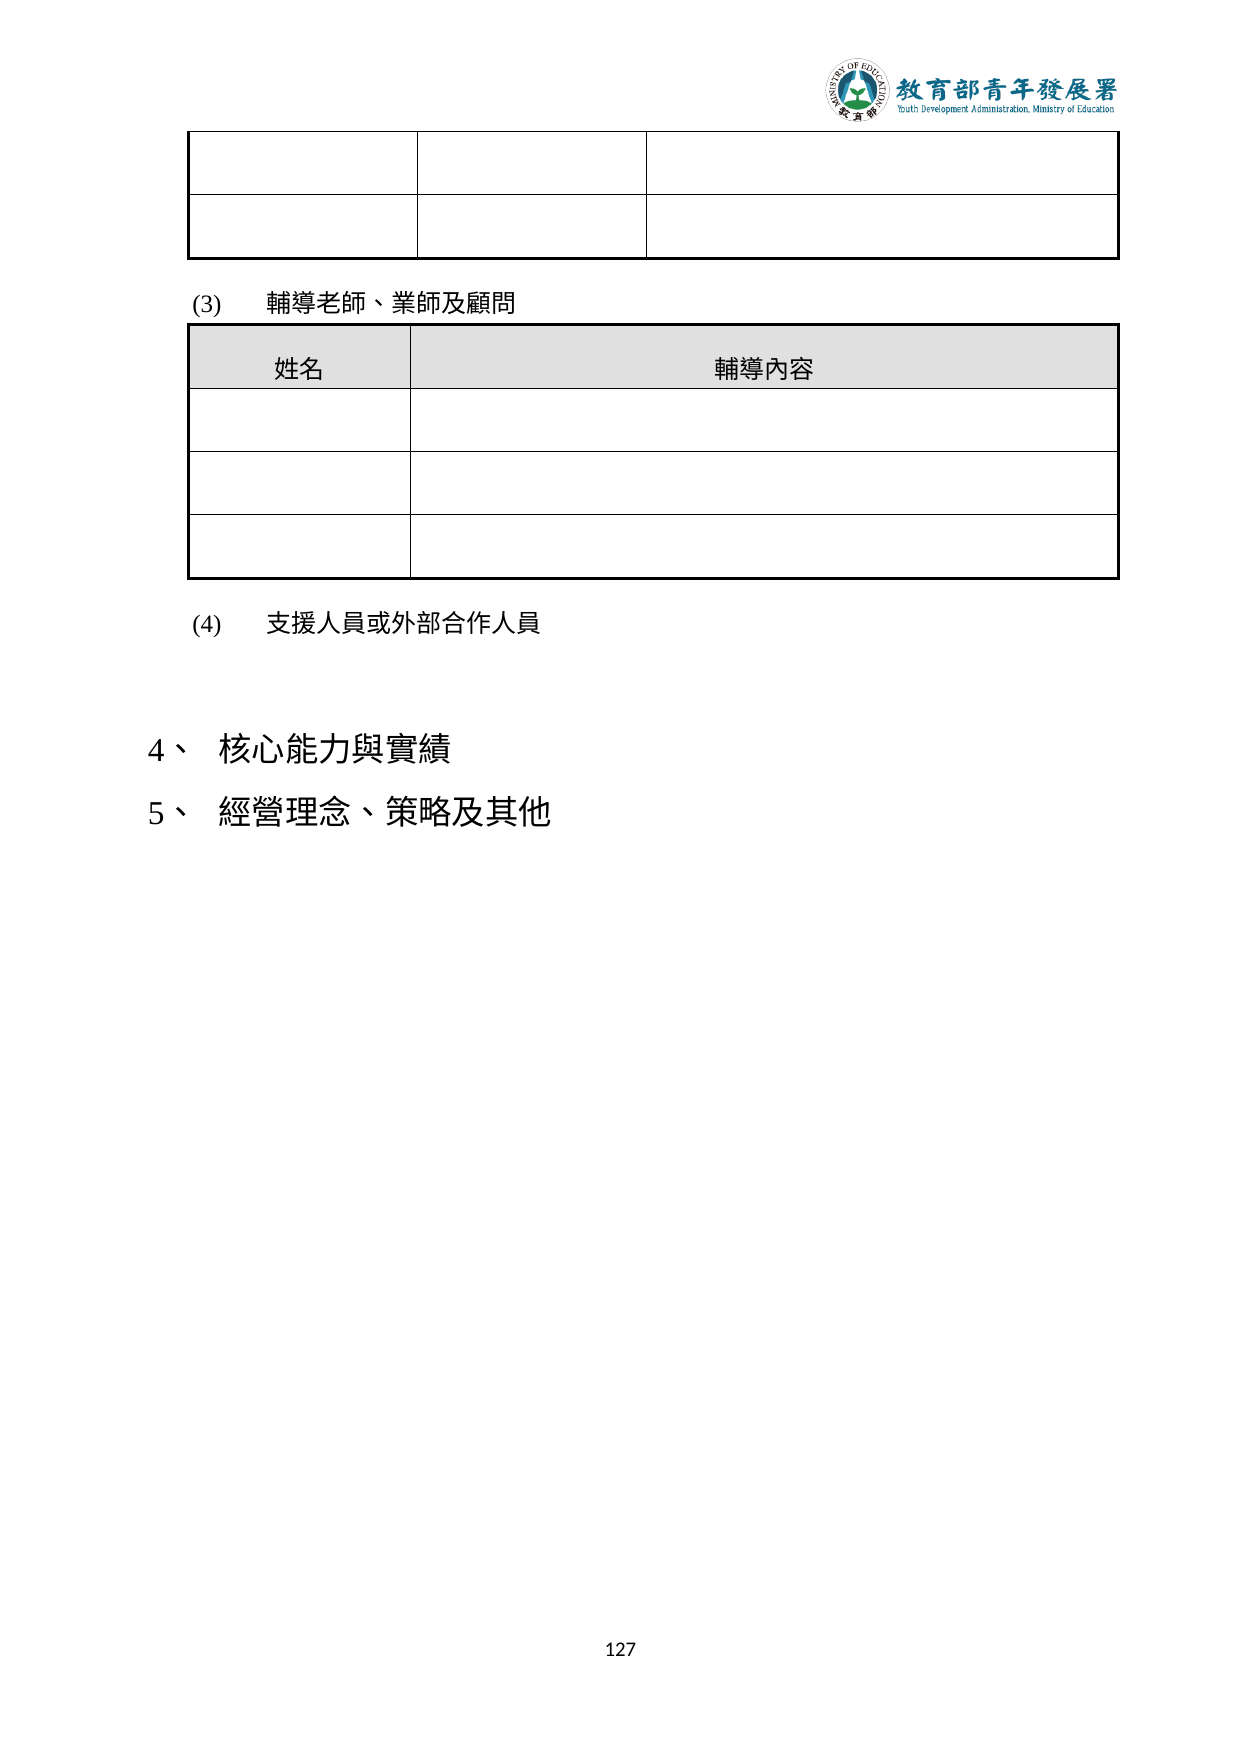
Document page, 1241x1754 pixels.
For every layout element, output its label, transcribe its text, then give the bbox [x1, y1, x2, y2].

table_header 輔導內容 [411, 326, 1117, 388]
table_cell [411, 452, 1117, 514]
table_cell [190, 132, 417, 194]
list 支援人員或外部合作人員 [192, 580, 1122, 643]
table_cell [190, 515, 410, 577]
table_cell [411, 515, 1117, 577]
list 輔導老師、業師及顧問 [192, 260, 1122, 323]
table_cell [190, 389, 410, 451]
table_cell [190, 452, 410, 514]
table_cell [647, 132, 1117, 194]
table_cell [190, 195, 417, 257]
table_cell [418, 132, 646, 194]
table_cell [647, 195, 1117, 257]
list 核心能力與實績 [148, 705, 1122, 768]
table_header 姓名 [190, 326, 410, 388]
table_cell [411, 389, 1117, 451]
list 經營理念、策略及其他 [148, 768, 1122, 830]
table_cell [418, 195, 646, 257]
